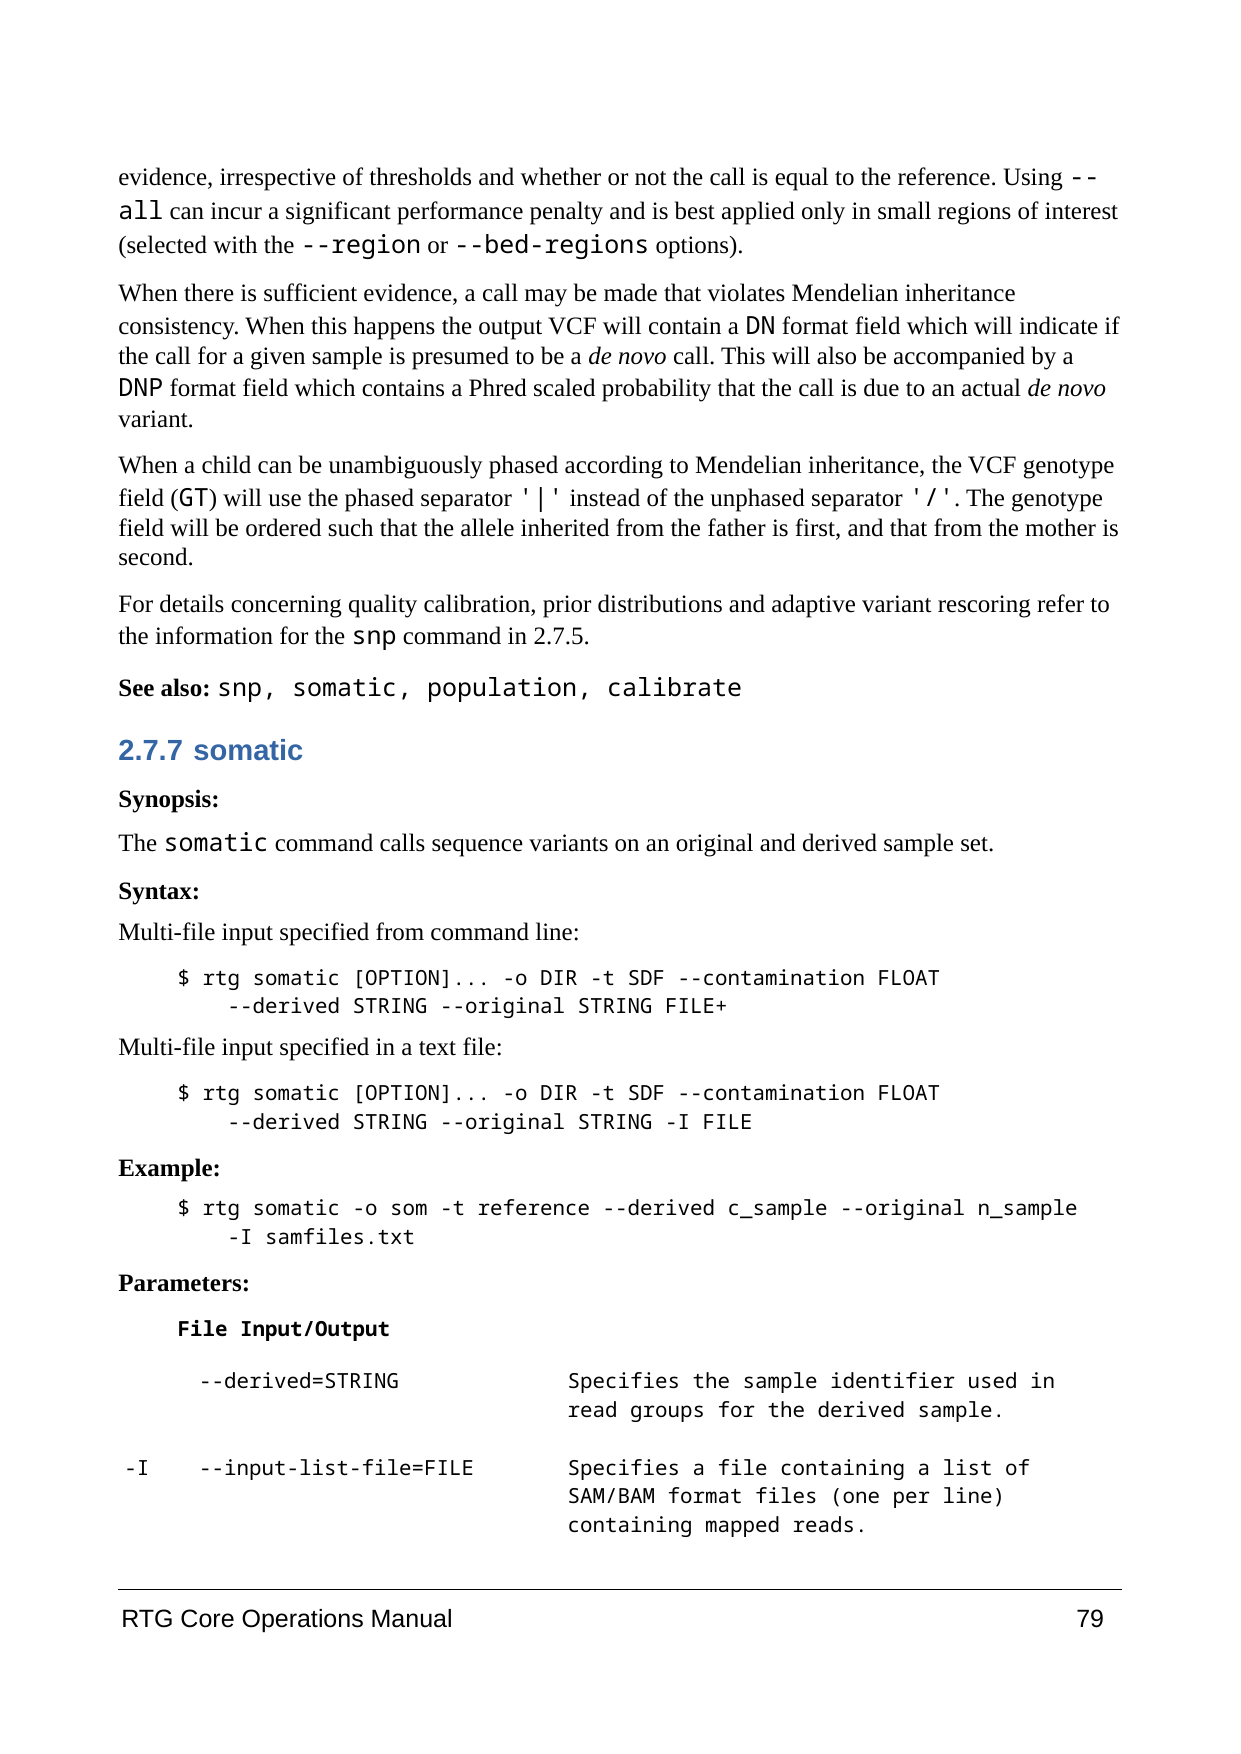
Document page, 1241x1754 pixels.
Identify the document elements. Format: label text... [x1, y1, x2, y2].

text $ rtg somatic [OPTION]... -o DIR -t SDF --contamination FLOAT --derived STRING --original STRING FILE+ [177, 963, 1122, 1020]
text $ rtg somatic [OPTION]... -o DIR -t SDF --contamination FLOAT --derived STRING --original STRING -I FILE [177, 1078, 1122, 1135]
subtitle Synopsis: [118, 784, 1122, 813]
table_cell Specifies a file containing a list of SAM/BAM format files (one per line) containing mapped reads. [561, 1441, 1093, 1556]
table_cell --input-list-file=FILE [193, 1441, 561, 1556]
text Multi-file input specified in a text file: [118, 1032, 1122, 1061]
table_header --derived=STRING [193, 1355, 561, 1441]
text Multi-file input specified from command line: [118, 917, 1122, 946]
text For details concerning quality calibration, prior distributions and adaptive variant rescoring refer to the information for the snp command in 2.7.5. [118, 589, 1122, 651]
text $ rtg somatic -o som -t reference --derived c_sample --original n_sample -I samfiles.txt [177, 1193, 1122, 1250]
text evidence, irrespective of thresholds and whether or not the call is equal to the reference. Using --all can incur a significant performance penalty and is best applied only in small regions of interest (selected with the --region or --bed-regions options). [118, 159, 1122, 261]
table_header [118, 1355, 193, 1441]
text When a child can be unambiguously phased according to Mendelian inheritance, the VCF genotype field (GT) will use the phased separator '|' instead of the unphased separator '/'. The genotype field will be ordered such that the allele inherited from the father is first, and that from the mother is second. [118, 451, 1122, 571]
subtitle Example: [118, 1153, 1122, 1182]
text The somatic command calls sequence variants on an original and derived sample set. [118, 824, 1122, 858]
text When there is sufficient evidence, a call may be made that violates Mendelian inheritance consistency. When this happens the output VCF will contain a DN format field which will indicate if the call for a given sample is presumed to be a de novo call. This will also be accompanied by a DNP format field which contains a Phred scaled probability that the call is due to an actual de novo variant. [118, 278, 1122, 433]
subtitle Parameters: [118, 1268, 1122, 1297]
subtitle Syntax: [118, 876, 1122, 905]
table_header Specifies the sample identifier used in read groups for the derived sample. [561, 1355, 1093, 1441]
table_cell -I [118, 1441, 193, 1556]
text File Input/Output [177, 1314, 1122, 1343]
subtitle somatic [118, 733, 1122, 766]
text See also: snp, somatic, population, calibrate [118, 669, 1122, 703]
